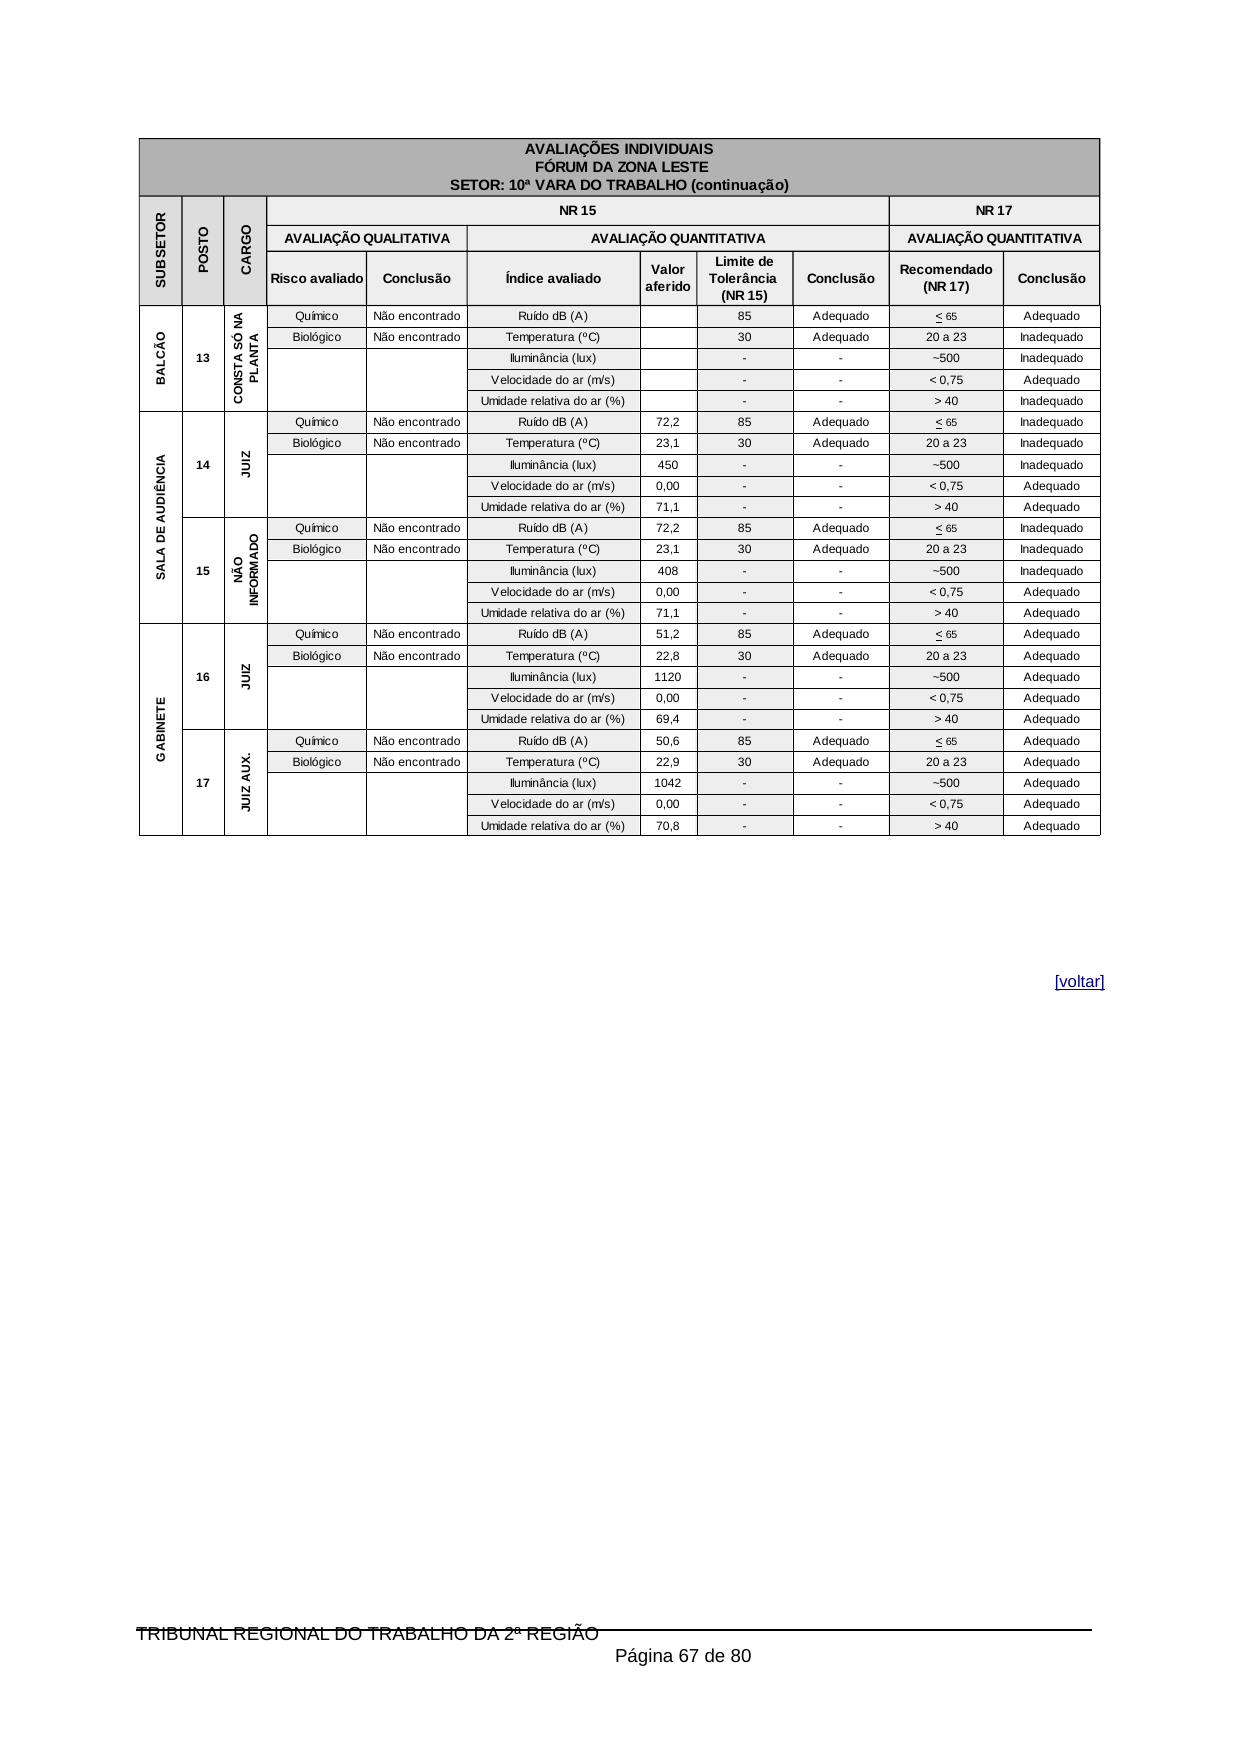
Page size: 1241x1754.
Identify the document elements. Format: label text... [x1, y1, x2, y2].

text [voltar] [136, 972, 1104, 991]
